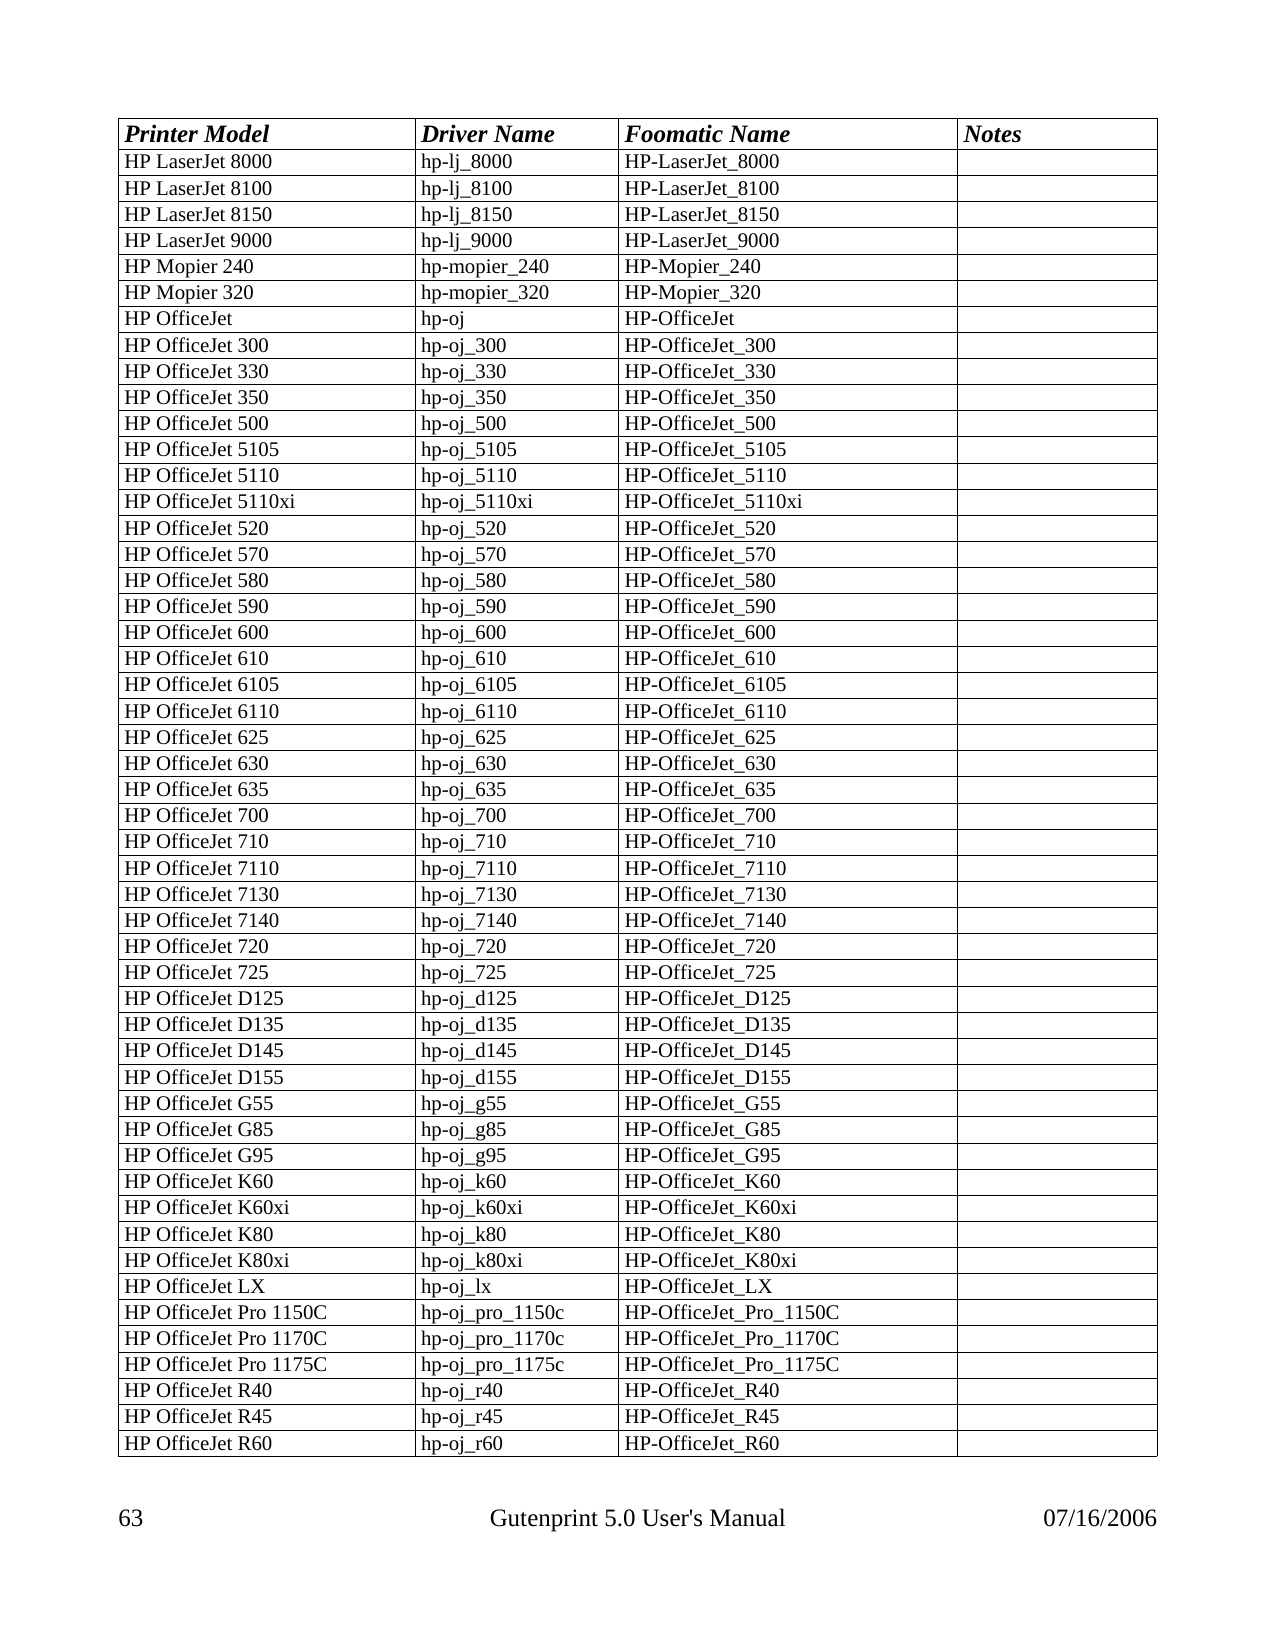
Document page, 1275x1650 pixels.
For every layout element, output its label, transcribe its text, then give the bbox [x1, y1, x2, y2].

table_cell HP OfficeJet R60 [119, 1431, 415, 1456]
table_cell [958, 176, 1157, 201]
table_cell HP OfficeJet 5110xi [119, 490, 415, 515]
table_cell HP OfficeJet G85 [119, 1117, 415, 1142]
table_cell [958, 934, 1157, 959]
table_cell [958, 1091, 1157, 1116]
table_cell HP OfficeJet [119, 307, 415, 332]
table_cell HP OfficeJet 500 [119, 411, 415, 436]
table_cell hp-oj_520 [416, 516, 618, 541]
table_cell HP-OfficeJet_7140 [619, 908, 957, 933]
table_cell hp-oj_lx [416, 1274, 618, 1299]
table_cell [958, 255, 1157, 279]
table_cell HP OfficeJet 6110 [119, 699, 415, 724]
table_cell HP-OfficeJet_5105 [619, 437, 957, 463]
table_cell [958, 1431, 1157, 1456]
table_cell [958, 1353, 1157, 1378]
table_cell HP OfficeJet Pro 1170C [119, 1326, 415, 1352]
table_cell HP-OfficeJet_D155 [619, 1065, 957, 1090]
table_cell hp-oj_700 [416, 804, 618, 829]
table_cell [958, 385, 1157, 410]
table_cell hp-oj_r45 [416, 1405, 618, 1430]
table_cell HP-LaserJet_8100 [619, 176, 957, 201]
table_cell HP-OfficeJet_520 [619, 516, 957, 541]
table_cell HP-OfficeJet_570 [619, 542, 957, 567]
table_cell hp-oj_7140 [416, 908, 618, 933]
table_cell HP-OfficeJet_D125 [619, 987, 957, 1012]
table_cell HP OfficeJet 590 [119, 594, 415, 619]
table_cell HP OfficeJet 5110 [119, 464, 415, 489]
table_cell [958, 490, 1157, 515]
table_cell HP Mopier 240 [119, 255, 415, 279]
table_cell HP-OfficeJet_6110 [619, 699, 957, 724]
table_cell HP OfficeJet 625 [119, 725, 415, 750]
table_cell [958, 1379, 1157, 1404]
table_cell [958, 882, 1157, 907]
table_cell HP OfficeJet D155 [119, 1065, 415, 1090]
table_cell [958, 359, 1157, 384]
table_cell HP-OfficeJet [619, 307, 957, 332]
table_cell [958, 281, 1157, 306]
table_cell HP OfficeJet 350 [119, 385, 415, 410]
table_cell hp-oj_g85 [416, 1117, 618, 1142]
table_cell HP-LaserJet_8150 [619, 202, 957, 227]
table_cell [958, 568, 1157, 593]
table_cell hp-mopier_240 [416, 255, 618, 279]
table_cell hp-oj_6105 [416, 673, 618, 698]
table_cell HP OfficeJet 725 [119, 960, 415, 986]
table_cell hp-oj_625 [416, 725, 618, 750]
table_cell [958, 1144, 1157, 1168]
table_cell HP-Mopier_320 [619, 281, 957, 306]
table_cell HP OfficeJet K60 [119, 1170, 415, 1195]
table_cell HP-OfficeJet_K80 [619, 1222, 957, 1247]
table_cell [958, 202, 1157, 227]
table_cell HP OfficeJet 720 [119, 934, 415, 959]
table_cell [958, 307, 1157, 332]
table_cell HP OfficeJet 710 [119, 830, 415, 855]
table_cell hp-oj_g55 [416, 1091, 618, 1116]
table_cell HP OfficeJet 700 [119, 804, 415, 829]
table_cell HP OfficeJet 330 [119, 359, 415, 384]
table_cell HP-OfficeJet_330 [619, 359, 957, 384]
table_cell HP-LaserJet_9000 [619, 228, 957, 253]
table_cell HP-OfficeJet_300 [619, 333, 957, 358]
table_cell [958, 960, 1157, 986]
table_cell HP-OfficeJet_600 [619, 621, 957, 646]
table_cell [958, 1274, 1157, 1299]
table_cell hp-oj_r40 [416, 1379, 618, 1404]
table_cell HP OfficeJet 600 [119, 621, 415, 646]
table_cell HP LaserJet 8100 [119, 176, 415, 201]
table_cell HP-OfficeJet_7130 [619, 882, 957, 907]
table_cell HP-OfficeJet_610 [619, 647, 957, 672]
table_cell HP-OfficeJet_K80xi [619, 1248, 957, 1273]
table_cell HP-OfficeJet_LX [619, 1274, 957, 1299]
table_cell hp-oj_6110 [416, 699, 618, 724]
table_cell HP-OfficeJet_725 [619, 960, 957, 986]
table_cell [958, 647, 1157, 672]
table_cell HP-OfficeJet_5110xi [619, 490, 957, 515]
table_cell HP-OfficeJet_G55 [619, 1091, 957, 1116]
table_cell HP-OfficeJet_710 [619, 830, 957, 855]
table_cell hp-oj_pro_1170c [416, 1326, 618, 1352]
table_cell HP LaserJet 8150 [119, 202, 415, 227]
table_cell HP-OfficeJet_D135 [619, 1013, 957, 1038]
table_cell HP-OfficeJet_Pro_1175C [619, 1353, 957, 1378]
table_cell [958, 464, 1157, 489]
table_cell HP OfficeJet 7140 [119, 908, 415, 933]
table_cell HP OfficeJet Pro 1175C [119, 1353, 415, 1378]
table_cell [958, 1039, 1157, 1064]
table_cell HP OfficeJet 7130 [119, 882, 415, 907]
table_cell hp-oj_725 [416, 960, 618, 986]
table_cell HP OfficeJet 630 [119, 751, 415, 776]
table_cell hp-oj_r60 [416, 1431, 618, 1456]
table_cell HP OfficeJet D145 [119, 1039, 415, 1064]
table_cell [958, 1222, 1157, 1247]
table_cell HP OfficeJet 7110 [119, 856, 415, 881]
table_cell hp-oj_5110 [416, 464, 618, 489]
table_cell hp-oj_d125 [416, 987, 618, 1012]
table_cell HP-OfficeJet_7110 [619, 856, 957, 881]
table_cell [958, 804, 1157, 829]
table_cell [958, 1065, 1157, 1090]
table_cell hp-oj_k80 [416, 1222, 618, 1247]
table_header Notes [958, 119, 1157, 149]
table_cell hp-oj_720 [416, 934, 618, 959]
table_cell HP-OfficeJet_720 [619, 934, 957, 959]
table_cell hp-oj_k60 [416, 1170, 618, 1195]
table_cell hp-oj_d155 [416, 1065, 618, 1090]
table_cell HP OfficeJet 635 [119, 777, 415, 802]
table_cell HP-OfficeJet_K60 [619, 1170, 957, 1195]
table_cell HP-Mopier_240 [619, 255, 957, 279]
table_cell hp-oj_7110 [416, 856, 618, 881]
table_cell [958, 1300, 1157, 1325]
table_cell HP-OfficeJet_G85 [619, 1117, 957, 1142]
table_cell hp-oj_k60xi [416, 1196, 618, 1221]
table_cell HP-OfficeJet_700 [619, 804, 957, 829]
table_cell HP-OfficeJet_350 [619, 385, 957, 410]
table_cell HP LaserJet 9000 [119, 228, 415, 253]
table_cell HP OfficeJet Pro 1150C [119, 1300, 415, 1325]
table_cell hp-lj_9000 [416, 228, 618, 253]
table_cell [958, 333, 1157, 358]
table_cell hp-oj_k80xi [416, 1248, 618, 1273]
table_cell [958, 908, 1157, 933]
table_cell hp-oj_5105 [416, 437, 618, 463]
table_cell hp-mopier_320 [416, 281, 618, 306]
table_cell HP-OfficeJet_590 [619, 594, 957, 619]
table_cell HP-OfficeJet_630 [619, 751, 957, 776]
table_cell [958, 1013, 1157, 1038]
table_header Printer Model [119, 119, 415, 149]
table_cell [958, 411, 1157, 436]
table_cell hp-oj_7130 [416, 882, 618, 907]
table_cell [958, 830, 1157, 855]
table_cell [958, 516, 1157, 541]
table_cell HP-OfficeJet_580 [619, 568, 957, 593]
table_cell hp-oj_710 [416, 830, 618, 855]
table_cell [958, 1326, 1157, 1352]
table_cell HP-OfficeJet_R60 [619, 1431, 957, 1456]
table_cell HP LaserJet 8000 [119, 150, 415, 175]
table_cell HP-OfficeJet_5110 [619, 464, 957, 489]
table_cell hp-oj_d135 [416, 1013, 618, 1038]
table_cell HP-OfficeJet_500 [619, 411, 957, 436]
table_cell hp-oj_pro_1150c [416, 1300, 618, 1325]
table_cell HP OfficeJet K60xi [119, 1196, 415, 1221]
table_cell [958, 594, 1157, 619]
table_cell hp-lj_8000 [416, 150, 618, 175]
table_cell [958, 1248, 1157, 1273]
table_cell [958, 1196, 1157, 1221]
table_cell [958, 673, 1157, 698]
table_cell hp-oj_330 [416, 359, 618, 384]
table_cell hp-lj_8100 [416, 176, 618, 201]
table_cell HP-LaserJet_8000 [619, 150, 957, 175]
table_cell hp-oj_580 [416, 568, 618, 593]
table_cell HP OfficeJet D125 [119, 987, 415, 1012]
table_cell [958, 777, 1157, 802]
table_cell hp-oj_610 [416, 647, 618, 672]
table_cell HP OfficeJet 580 [119, 568, 415, 593]
table_cell HP OfficeJet 520 [119, 516, 415, 541]
table_cell [958, 1117, 1157, 1142]
table_cell HP OfficeJet R40 [119, 1379, 415, 1404]
table_cell HP OfficeJet LX [119, 1274, 415, 1299]
table_cell HP OfficeJet 610 [119, 647, 415, 672]
table_cell HP OfficeJet G55 [119, 1091, 415, 1116]
table_cell HP-OfficeJet_Pro_1170C [619, 1326, 957, 1352]
table_cell [958, 751, 1157, 776]
table_cell HP OfficeJet 300 [119, 333, 415, 358]
table_cell HP OfficeJet 5105 [119, 437, 415, 463]
table_cell hp-oj_570 [416, 542, 618, 567]
table_cell hp-oj_635 [416, 777, 618, 802]
table_cell hp-lj_8150 [416, 202, 618, 227]
table_cell [958, 699, 1157, 724]
table_header Foomatic Name [619, 119, 957, 149]
table_cell HP OfficeJet 6105 [119, 673, 415, 698]
table_cell HP-OfficeJet_G95 [619, 1144, 957, 1168]
table_cell [958, 1170, 1157, 1195]
table_cell [958, 621, 1157, 646]
table_cell hp-oj_d145 [416, 1039, 618, 1064]
table_cell [958, 1405, 1157, 1430]
table_cell hp-oj [416, 307, 618, 332]
table_cell HP OfficeJet D135 [119, 1013, 415, 1038]
table_cell HP-OfficeJet_6105 [619, 673, 957, 698]
table_cell HP Mopier 320 [119, 281, 415, 306]
table_cell HP OfficeJet R45 [119, 1405, 415, 1430]
table_cell HP OfficeJet 570 [119, 542, 415, 567]
table_header Driver Name [416, 119, 618, 149]
table_cell hp-oj_g95 [416, 1144, 618, 1168]
table_cell HP-OfficeJet_635 [619, 777, 957, 802]
table_cell hp-oj_pro_1175c [416, 1353, 618, 1378]
table_cell hp-oj_600 [416, 621, 618, 646]
table_cell HP OfficeJet K80 [119, 1222, 415, 1247]
table_cell HP-OfficeJet_Pro_1150C [619, 1300, 957, 1325]
table_cell hp-oj_350 [416, 385, 618, 410]
table_cell [958, 542, 1157, 567]
table_cell hp-oj_5110xi [416, 490, 618, 515]
table_cell HP OfficeJet G95 [119, 1144, 415, 1168]
table_cell hp-oj_300 [416, 333, 618, 358]
table_cell [958, 856, 1157, 881]
table_cell hp-oj_590 [416, 594, 618, 619]
table_cell [958, 228, 1157, 253]
table_cell HP-OfficeJet_R40 [619, 1379, 957, 1404]
table_cell HP-OfficeJet_D145 [619, 1039, 957, 1064]
table_cell HP-OfficeJet_R45 [619, 1405, 957, 1430]
table_cell HP-OfficeJet_625 [619, 725, 957, 750]
table_cell hp-oj_630 [416, 751, 618, 776]
table_cell hp-oj_500 [416, 411, 618, 436]
table_cell [958, 150, 1157, 175]
table_cell HP OfficeJet K80xi [119, 1248, 415, 1273]
table_cell HP-OfficeJet_K60xi [619, 1196, 957, 1221]
table_cell [958, 437, 1157, 463]
table_cell [958, 987, 1157, 1012]
table_cell [958, 725, 1157, 750]
